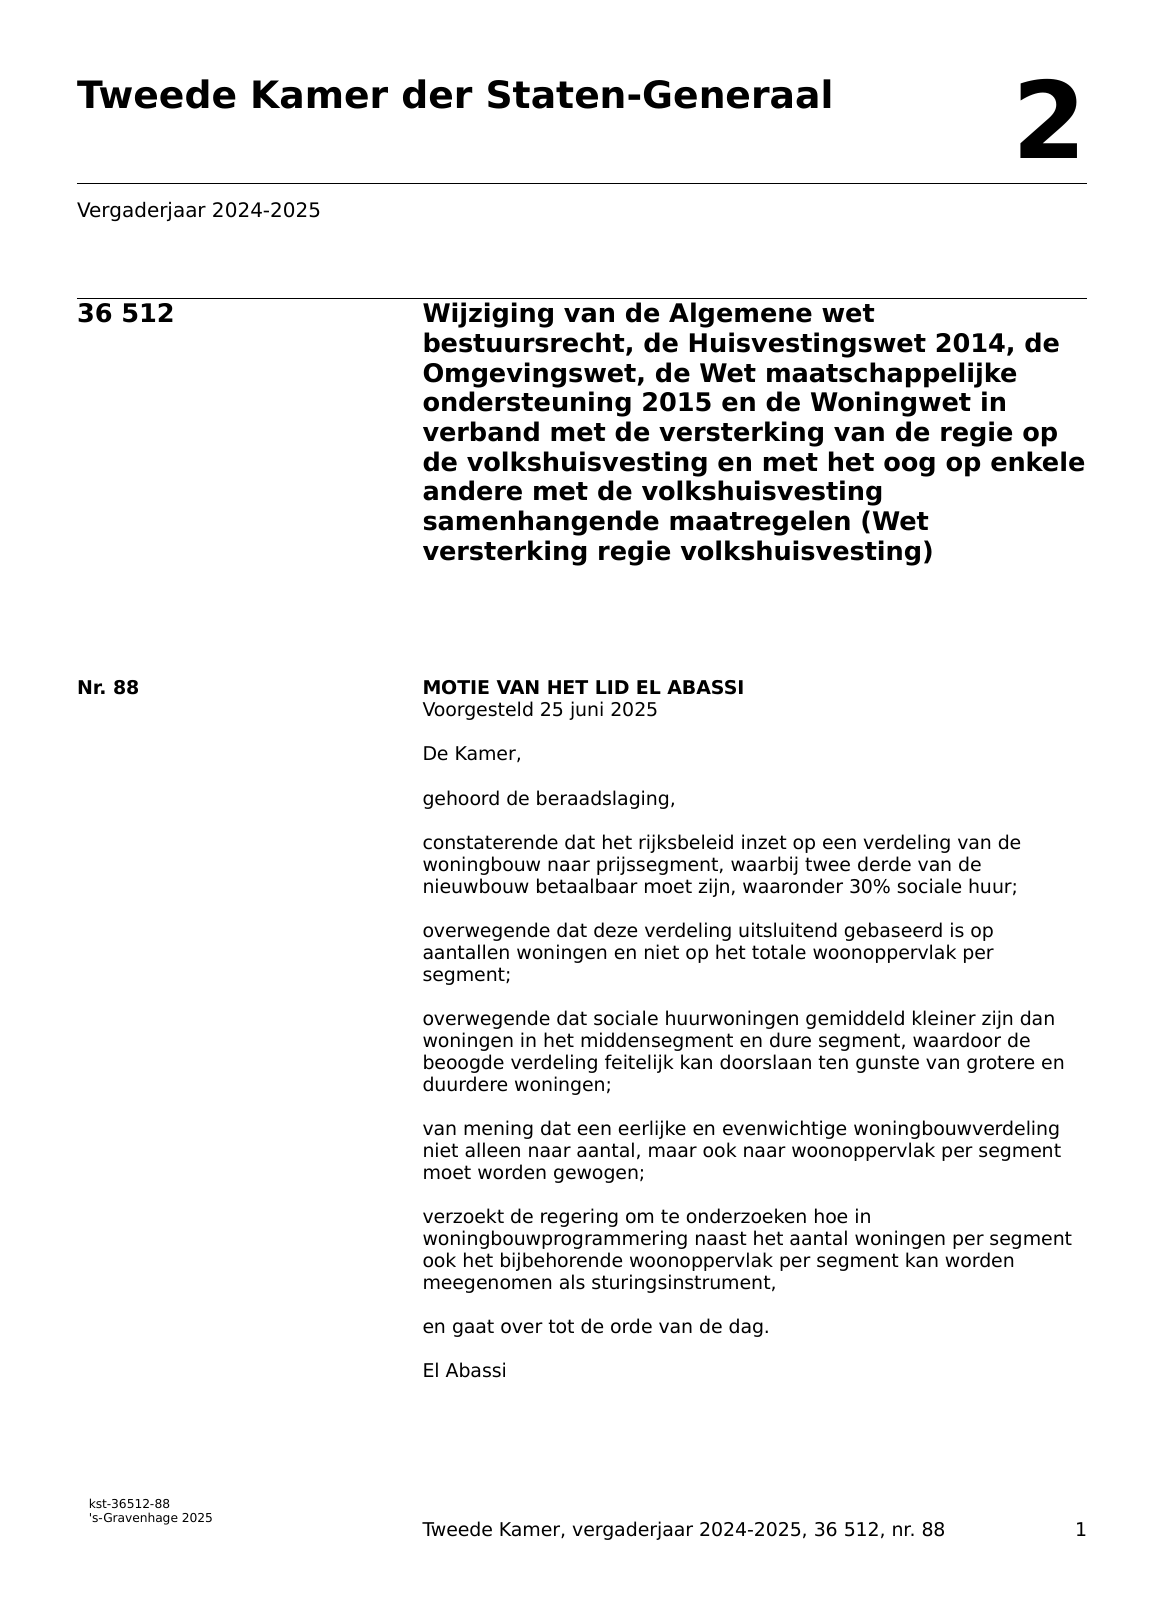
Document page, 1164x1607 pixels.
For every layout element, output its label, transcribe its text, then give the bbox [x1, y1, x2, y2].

text constaterende dat het rijksbeleid inzet op een verdeling van de woningbouw naar prijssegment, waarbij twee derde van de nieuwbouw betaalbaar moet zijn, waaronder 30% sociale huur; [422, 832, 1087, 898]
text kst-36512-88 [88, 1497, 323, 1511]
text gehoord de beraadslaging, [422, 787, 1087, 809]
subtitle Nr. 88 MOTIE VAN HET LID EL ABASSI [77, 677, 1087, 699]
table_header 2 [886, 59, 1087, 183]
text De Kamer, [422, 743, 1087, 765]
text overwegende dat sociale huurwoningen gemiddeld kleiner zijn dan woningen in het middensegment en dure segment, waardoor de beoogde verdeling feitelijk kan doorslaan ten gunste van grotere en duurdere woningen; [422, 1008, 1087, 1096]
table_header Tweede Kamer der Staten-Generaal [77, 59, 886, 183]
text El Abassi [422, 1360, 1087, 1382]
text van mening dat een eerlijke en evenwichtige woningbouwverdeling niet alleen naar aantal, maar ook naar woonoppervlak per segment moet worden gewogen; [422, 1118, 1087, 1184]
text Voorgesteld 25 juni 2025 [422, 699, 1087, 721]
text en gaat over tot de orde van de dag. [422, 1316, 1087, 1338]
table_cell Vergaderjaar 2024-2025 [77, 184, 1087, 298]
text overwegende dat deze verdeling uitsluitend gebaseerd is op aantallen woningen en niet op het totale woonoppervlak per segment; [422, 920, 1087, 986]
subtitle 36 512 Wijziging van de Algemene wet bestuursrecht, de Huisvestingswet 2014, de Omgevingswet, de Wet maatschappelijke ondersteuning 2015 en de Woningwet in verband met de versterking van de regie op de volkshuisvesting en met het oog op enkele andere met de volkshuisvesting samenhangende maatregelen (Wet versterking regie volkshuisvesting) [77, 299, 1087, 566]
text verzoekt de regering om te onderzoeken hoe in woningbouwprogrammering naast het aantal woningen per segment ook het bijbehorende woonoppervlak per segment kan worden meegenomen als sturingsinstrument, [422, 1206, 1087, 1294]
text 's-Gravenhage 2025 [88, 1511, 323, 1525]
